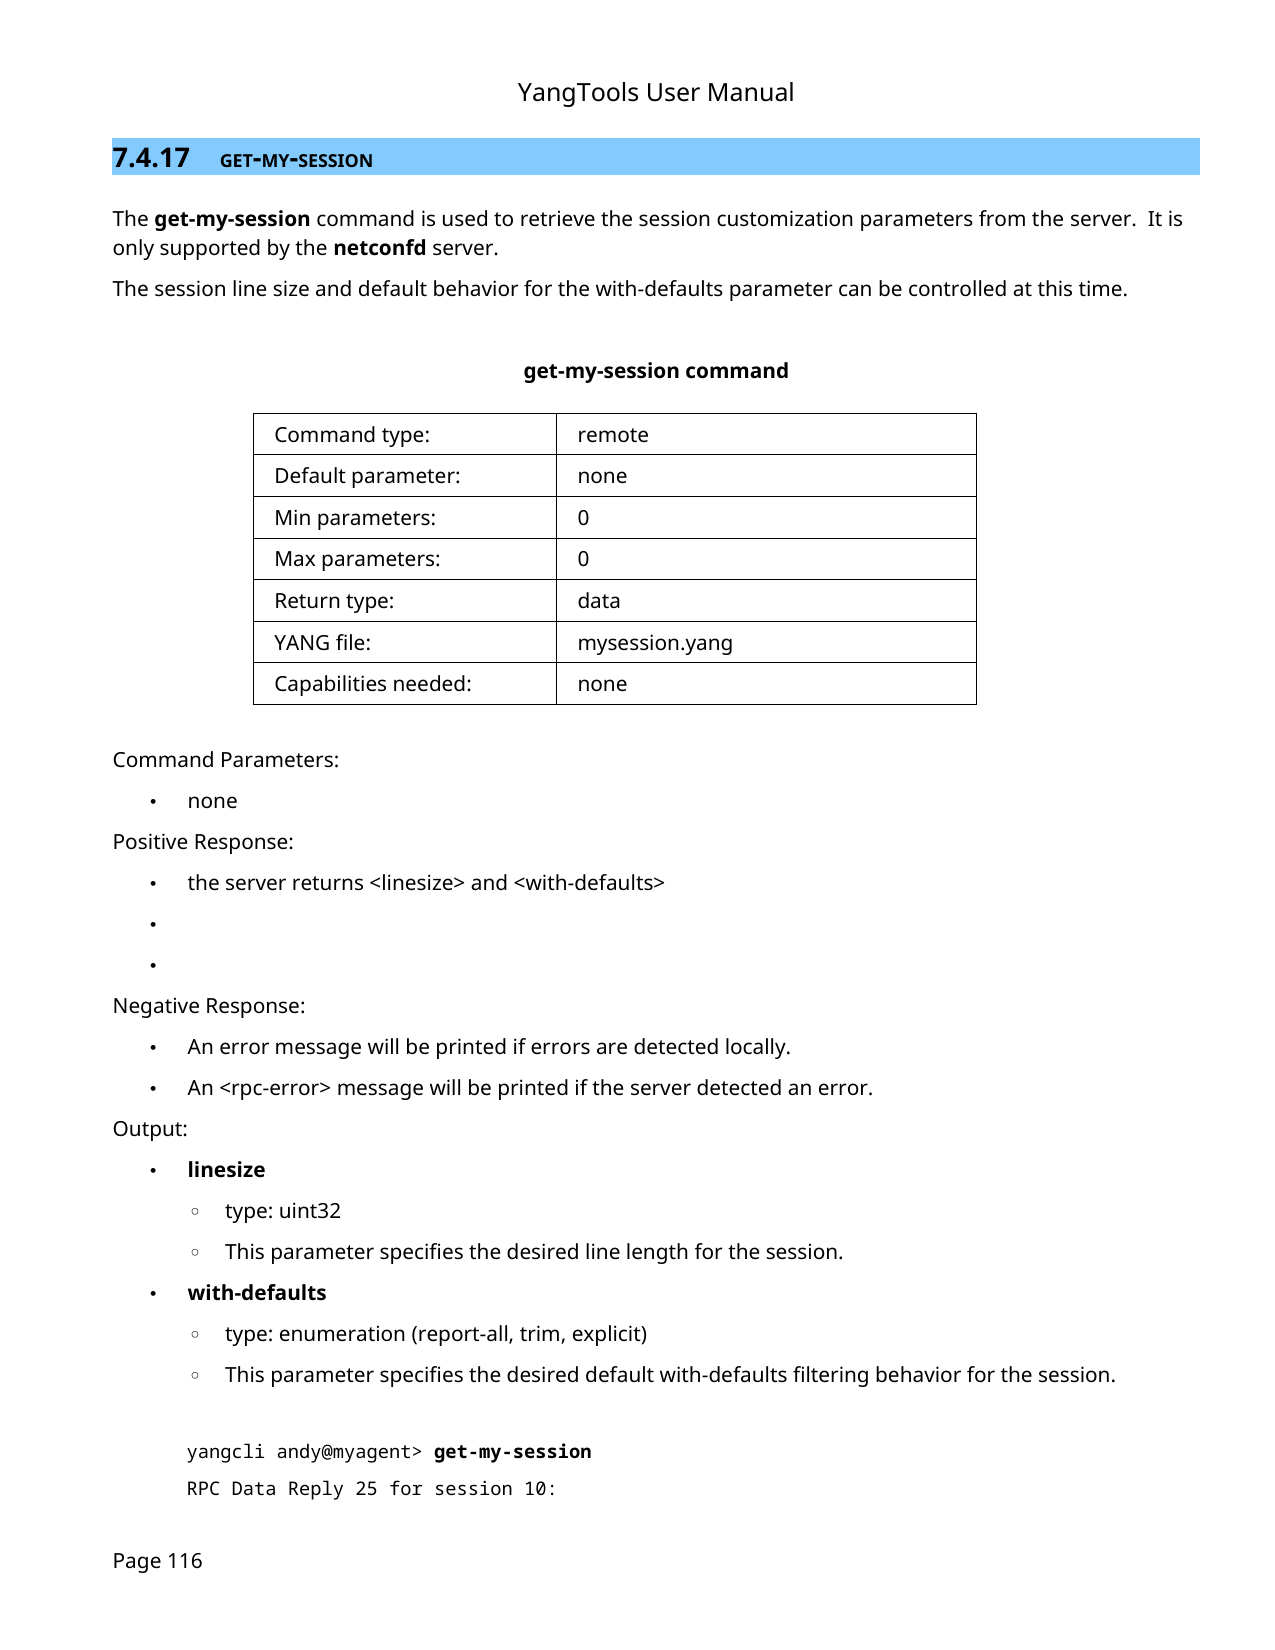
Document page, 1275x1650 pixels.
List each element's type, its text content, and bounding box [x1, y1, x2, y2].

text yangcli andy@myagent> get-my-session [112, 1438, 1200, 1464]
table_cell data [557, 580, 976, 621]
list An error message will be printed if errors are detected locally. [150, 1032, 1200, 1061]
table_cell Min parameters: [254, 497, 556, 537]
text Positive Response: [112, 827, 1200, 856]
text Output: [112, 1114, 1200, 1142]
text Negative Response: [112, 991, 1200, 1020]
table_header Command type: [254, 414, 556, 454]
table_cell none [557, 455, 976, 496]
text The session line size and default behavior for the with-defaults parameter can be controlled at this time. [112, 274, 1200, 302]
table_cell Default parameter: [254, 455, 556, 496]
list none [150, 787, 1200, 815]
list with-defaults [150, 1278, 1200, 1306]
list This parameter specifies the desired default with-defaults filtering behavior for the session. [187, 1360, 1200, 1388]
subtitle get-my-session [112, 138, 1200, 175]
list type: uint32 [187, 1196, 1200, 1224]
table_cell Return type: [254, 580, 556, 621]
list linesize [150, 1155, 1200, 1183]
table_cell 0 [557, 539, 976, 579]
list type: enumeration (report-all, trim, explicit) [187, 1319, 1200, 1347]
list the server returns <linesize> and <with-defaults> [150, 868, 1200, 897]
table_cell YANG file: [254, 622, 556, 662]
list This parameter specifies the desired line length for the session. [187, 1237, 1200, 1265]
text RPC Data Reply 25 for session 10: [112, 1476, 1200, 1501]
text Command Parameters: [112, 746, 1200, 774]
table_cell Max parameters: [254, 539, 556, 579]
table_header remote [557, 414, 976, 454]
table_cell mysession.yang [557, 622, 976, 662]
table_cell Capabilities needed: [254, 663, 556, 704]
list An <rpc-error> message will be printed if the server detected an error. [150, 1073, 1200, 1102]
table_cell none [557, 663, 976, 704]
subtitle get-my-session command [127, 356, 1185, 384]
table_cell 0 [557, 497, 976, 537]
text The get-my-session command is used to retrieve the session customization parameters from the server. It is only supported by the netconfd server. [112, 204, 1200, 261]
